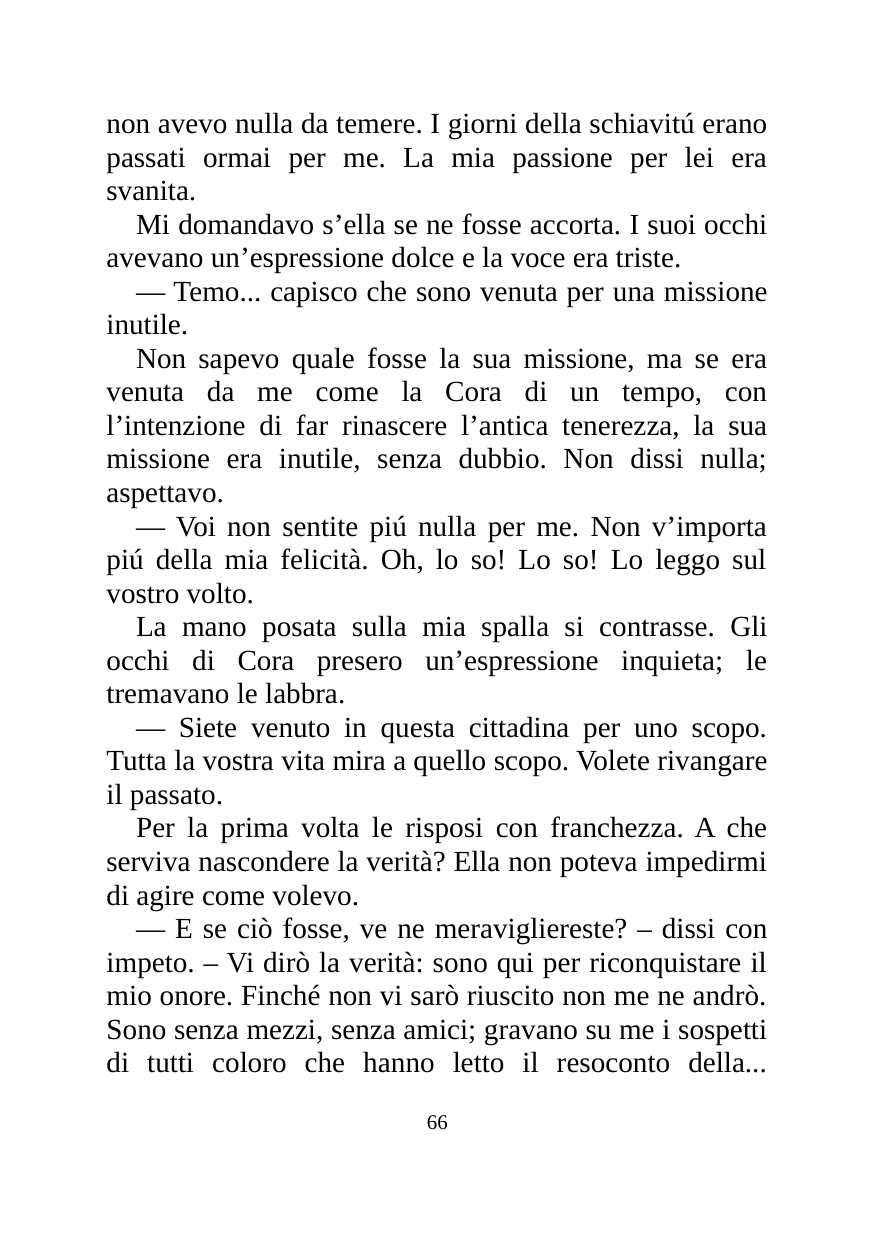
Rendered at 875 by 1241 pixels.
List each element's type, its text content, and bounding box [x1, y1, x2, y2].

text Non sapevo quale fosse la sua missione, ma se era venuta da me come la Cora di un tempo, con l’intenzione di far rinascere l’antica tenerezza, la sua missione era inutile, senza dubbio. Non dissi nulla; aspettavo. [106, 341, 768, 509]
text — Temo... capisco che sono venuta per una missione inutile. [106, 274, 768, 341]
text — Voi non sentite piú nulla per me. Non v’importa piú della mia felicità. Oh, lo so! Lo so! Lo leggo sul vostro volto. [106, 509, 768, 609]
text Per la prima volta le risposi con franchezza. A che serviva nascondere la verità? Ella non poteva impedirmi di agire come volevo. [106, 811, 768, 911]
text Mi domandavo s’ella se ne fosse accorta. I suoi occhi avevano un’espressione dolce e la voce era triste. [106, 207, 768, 274]
text — Siete venuto in questa cittadina per uno scopo. Tutta la vostra vita mira a quello scopo. Volete rivangare il passato. [106, 710, 768, 811]
text La mano posata sulla mia spalla si contrasse. Gli occhi di Cora presero un’espressione inquieta; le tremavano le labbra. [106, 609, 768, 710]
text — E se ciò fosse, ve ne meravigliereste? – dissi con impeto. – Vi dirò la verità: sono qui per riconquistare il mio onore. Finché non vi sarò riuscito non me ne andrò. Sono senza mezzi, senza amici; gravano su me i sospetti di tutti coloro che hanno letto il resoconto della... [106, 911, 768, 1079]
text non avevo nulla da temere. I giorni della schiavitú erano passati ormai per me. La mia passione per lei era svanita. [106, 106, 768, 207]
